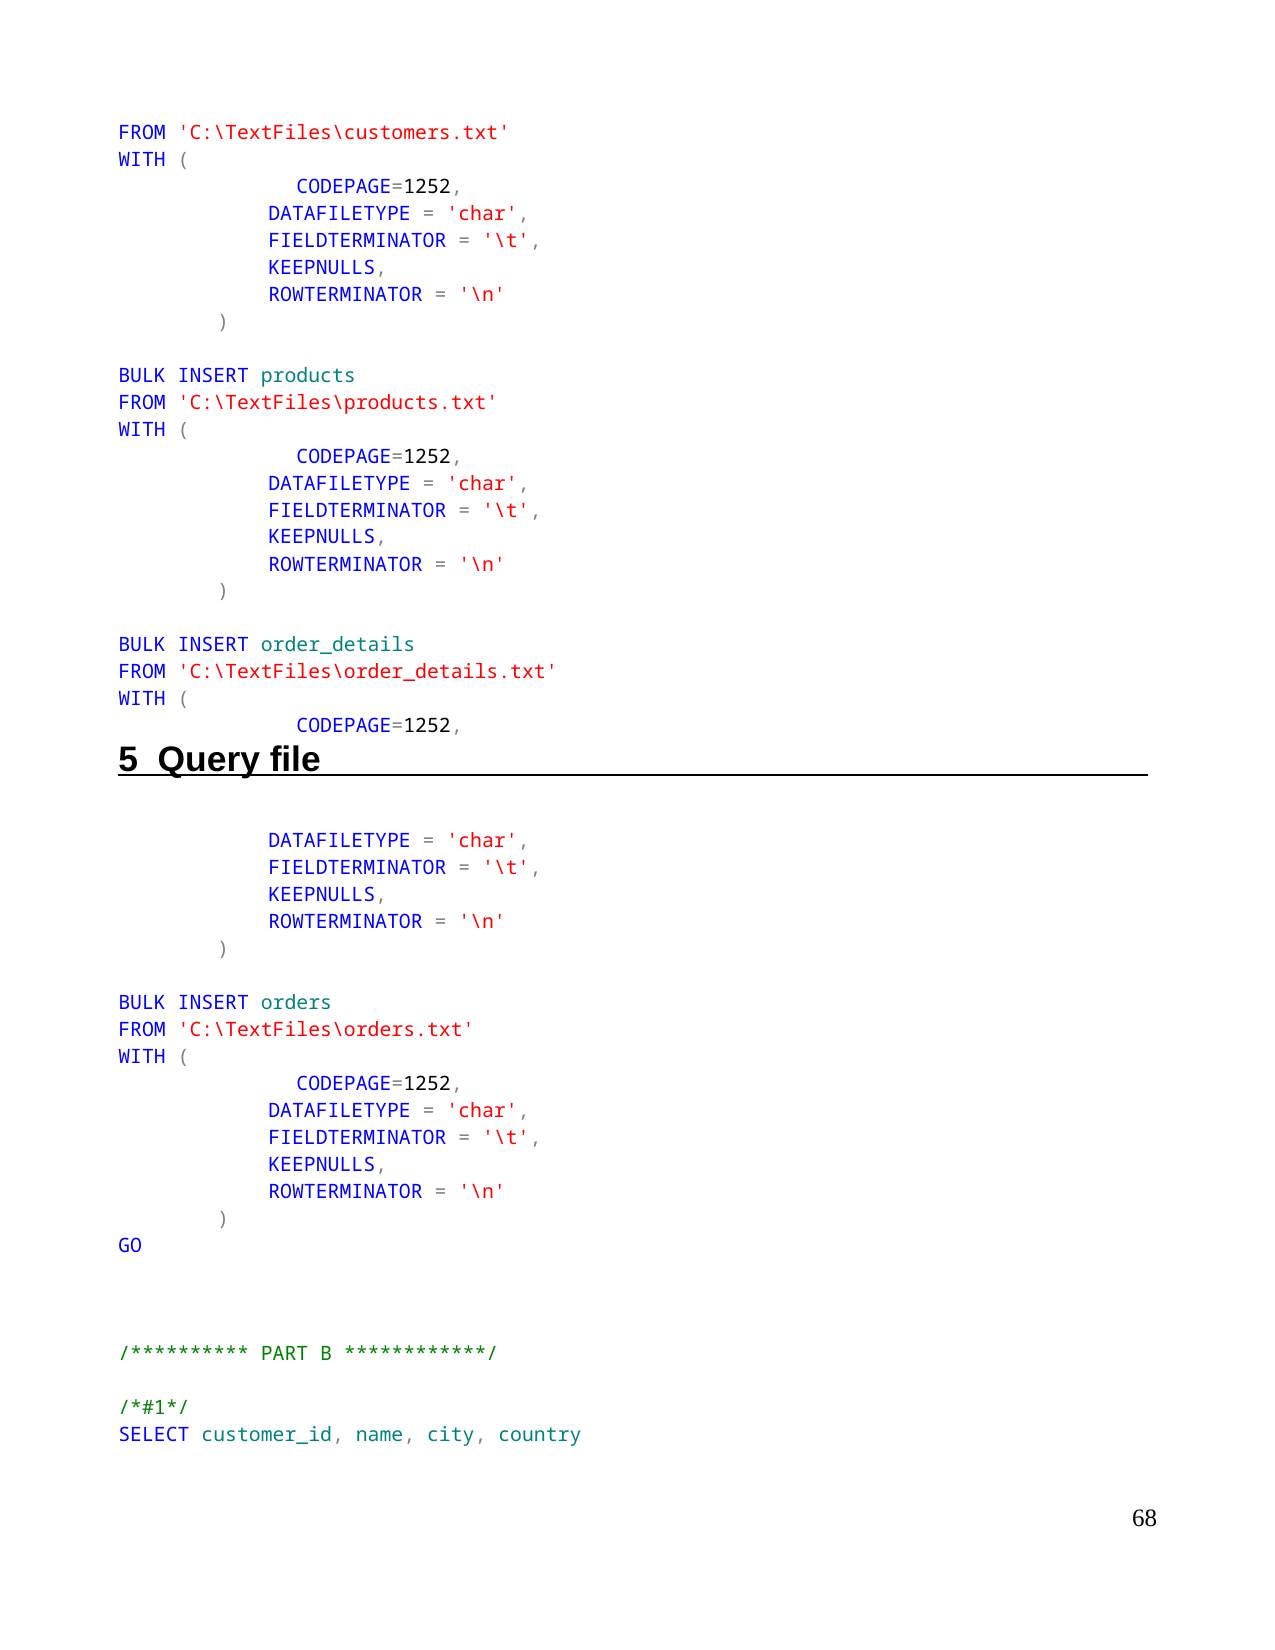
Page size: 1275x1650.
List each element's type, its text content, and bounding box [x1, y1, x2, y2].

text WITH ( [118, 685, 1157, 712]
text FIELDTERMINATOR = '\t', [118, 1123, 1157, 1150]
text FIELDTERMINATOR = '\t', [118, 853, 1157, 881]
text SELECT customer_id, name, city, country [118, 1420, 1157, 1447]
text FROM 'C:\TextFiles\order_details.txt' [118, 658, 1157, 685]
text FROM 'C:\TextFiles\products.txt' [118, 388, 1157, 415]
text BULK INSERT order_details [118, 631, 1157, 658]
text WITH ( [118, 1042, 1157, 1069]
text FROM 'C:\TextFiles\orders.txt' [118, 1015, 1157, 1042]
text ROWTERMINATOR = '\n' [118, 1177, 1157, 1204]
text KEEPNULLS, [118, 1150, 1157, 1177]
text GO [118, 1231, 1157, 1258]
text DATAFILETYPE = 'char', [118, 827, 1157, 853]
text ) [118, 577, 1157, 604]
text ROWTERMINATOR = '\n' [118, 550, 1157, 577]
text ) [118, 934, 1157, 961]
text CODEPAGE=1252, [118, 442, 1157, 469]
text FIELDTERMINATOR = '\t', [118, 496, 1157, 523]
text FROM 'C:\TextFiles\customers.txt' [118, 118, 1157, 145]
text CODEPAGE=1252, [118, 1069, 1157, 1096]
text /********** PART B ************/ [118, 1339, 1157, 1366]
text 5 Query file [118, 739, 1157, 779]
text KEEPNULLS, [118, 253, 1157, 280]
text BULK INSERT products [118, 361, 1157, 388]
text ) [118, 1204, 1157, 1231]
text ) [118, 307, 1157, 334]
text KEEPNULLS, [118, 523, 1157, 550]
text ROWTERMINATOR = '\n' [118, 280, 1157, 307]
text CODEPAGE=1252, [118, 172, 1157, 199]
text KEEPNULLS, [118, 881, 1157, 907]
text CODEPAGE=1252, [118, 712, 1157, 739]
text DATAFILETYPE = 'char', [118, 469, 1157, 496]
text DATAFILETYPE = 'char', [118, 1096, 1157, 1123]
text ROWTERMINATOR = '\n' [118, 907, 1157, 934]
text BULK INSERT orders [118, 988, 1157, 1015]
text WITH ( [118, 415, 1157, 442]
text WITH ( [118, 145, 1157, 172]
text DATAFILETYPE = 'char', [118, 199, 1157, 226]
text FIELDTERMINATOR = '\t', [118, 226, 1157, 253]
text /*#1*/ [118, 1393, 1157, 1420]
